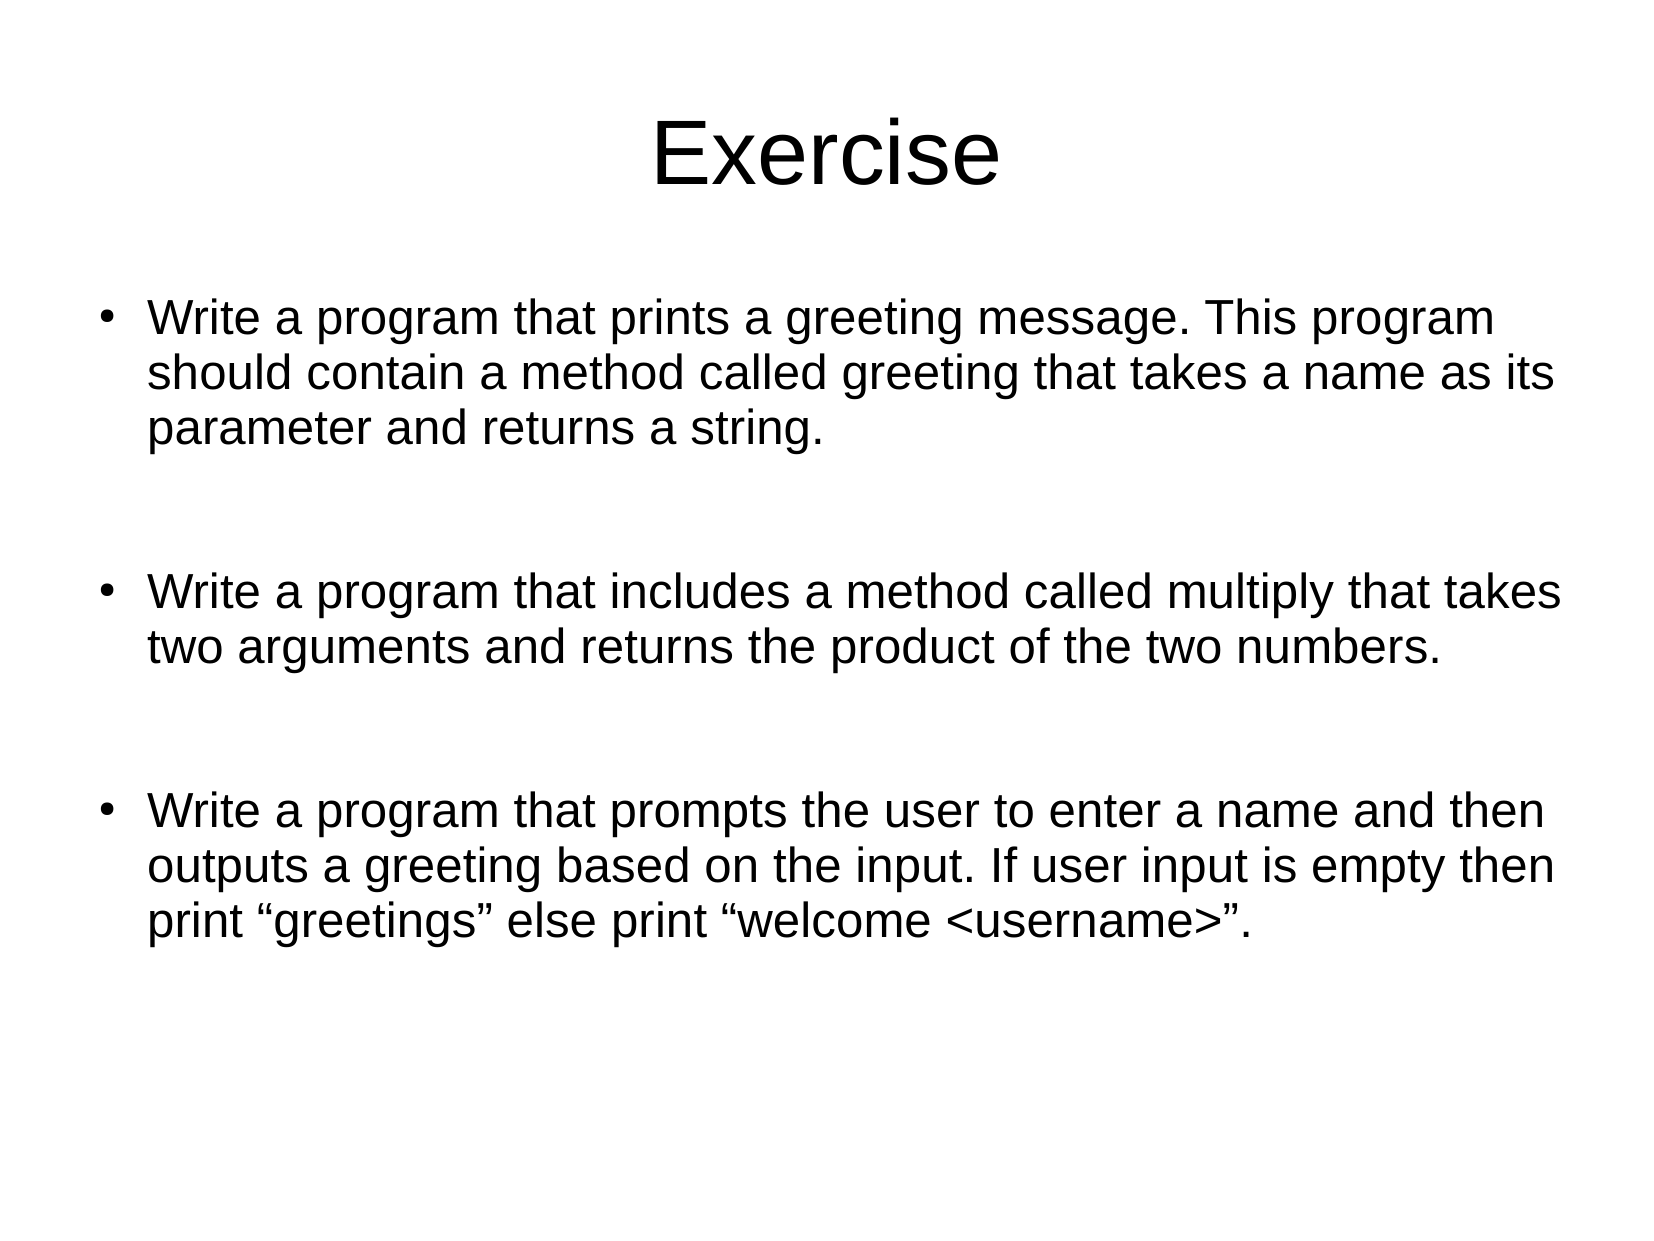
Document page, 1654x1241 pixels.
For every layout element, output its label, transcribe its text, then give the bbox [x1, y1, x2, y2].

title Exercise [82, 49, 1571, 257]
list Write a program that prints a greeting message. This program should contain a method called greeting that takes a name as its parameter and returns a string. Write a program that includes a method called multiply that takes two arguments and returns the product of the two numbers. Write a program that prompts the user to enter a name and then outputs a greeting based on the input. If user input is empty then print “greetings” else print “welcome <username>”. [82, 290, 1571, 1010]
